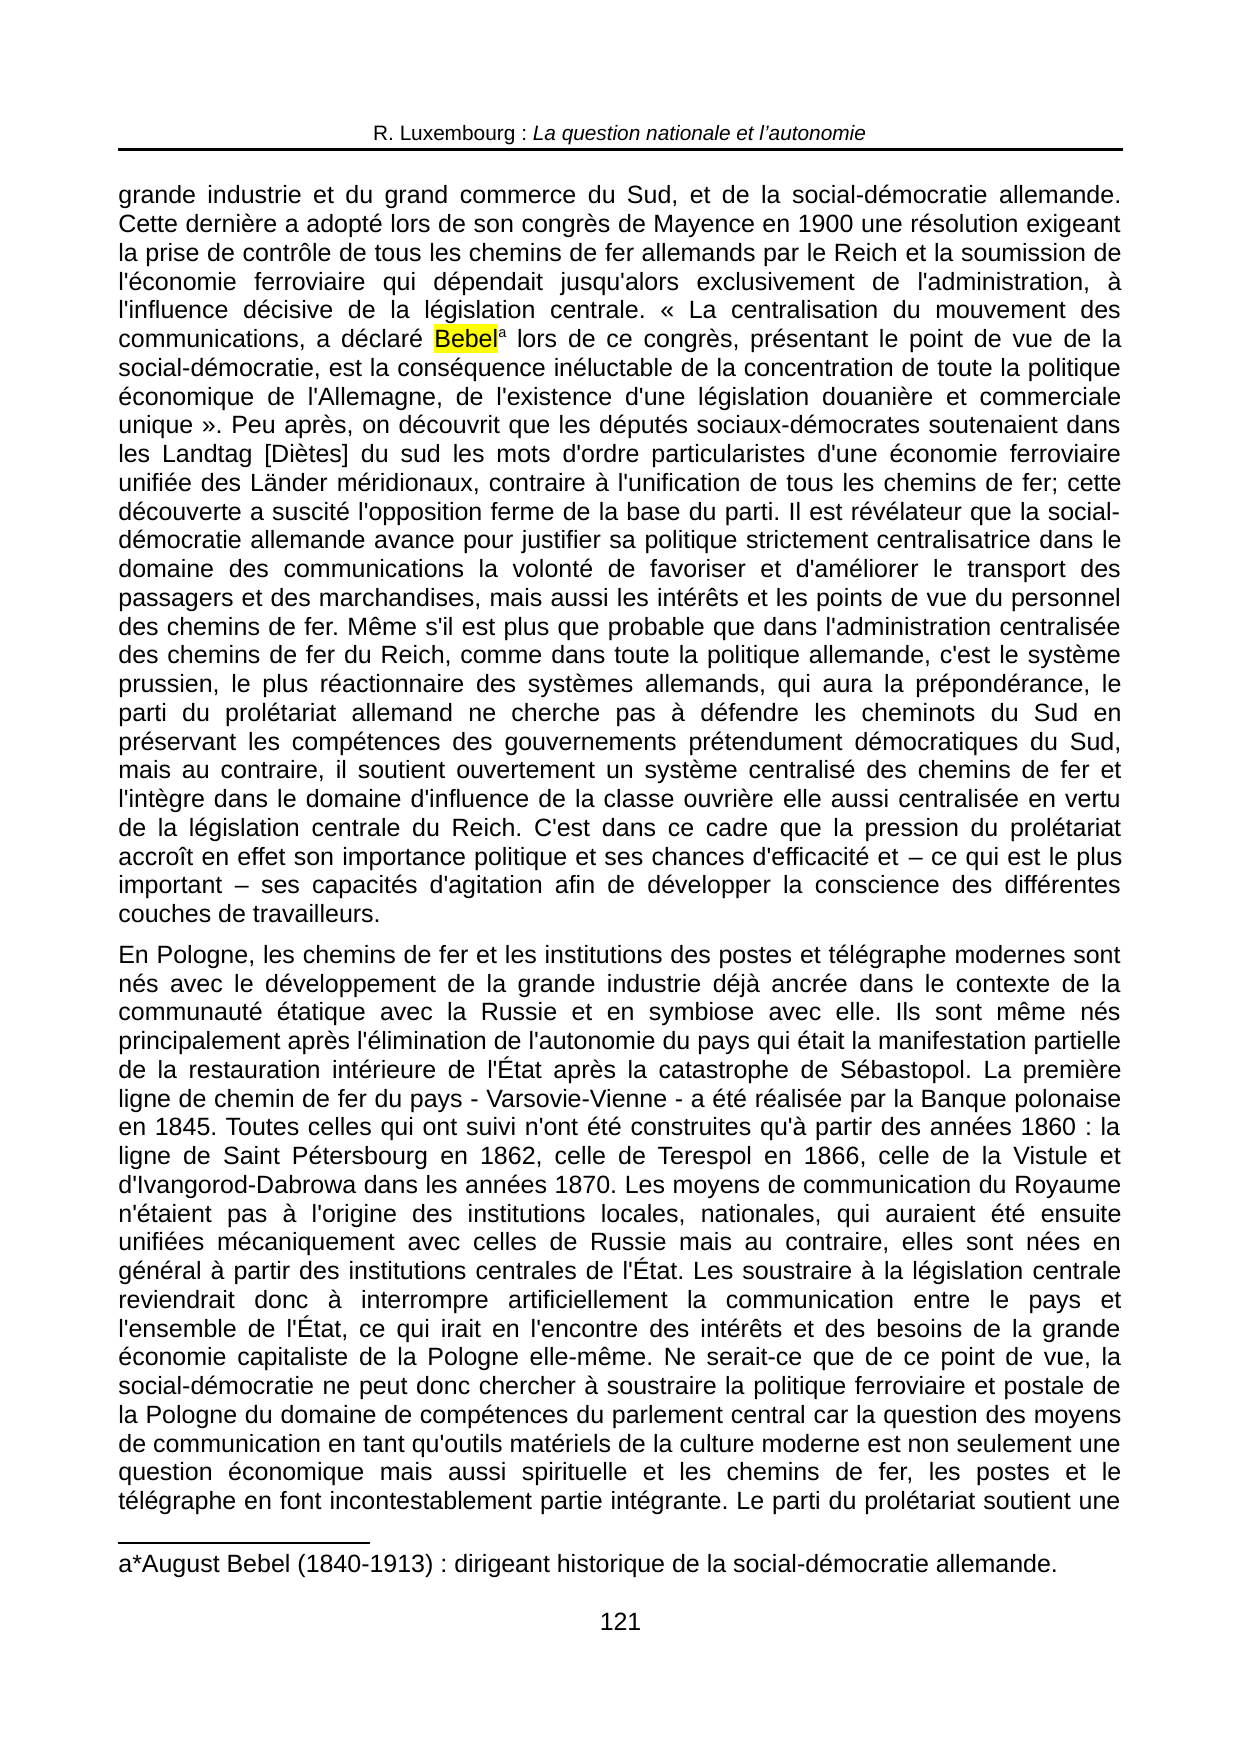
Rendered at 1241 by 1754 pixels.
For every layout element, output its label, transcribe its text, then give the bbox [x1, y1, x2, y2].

text grande industrie et du grand commerce du Sud, et de la social-démocratie allemande. Cette dernière a adopté lors de son congrès de Mayence en 1900 une résolution exigeant la prise de contrôle de tous les chemins de fer allemands par le Reich et la soumission de l'économie ferroviaire qui dépendait jusqu'alors exclusivement de l'administration, à l'influence décisive de la législation centrale. « La centralisation du mouvement des communications, a déclaré Bebel lors de ce congrès, présentant le point de vue de la social-démocratie, est la conséquence inéluctable de la concentration de toute la politique économique de l'Allemagne, de l'existence d'une législation douanière et commerciale unique ». Peu après, on découvrit que les députés sociaux-démocrates soutenaient dans les Landtag [Diètes] du sud les mots d'ordre particularistes d'une économie ferroviaire unifiée des Länder méridionaux, contraire à l'unification de tous les chemins de fer; cette découverte a suscité l'opposition ferme de la base du parti. Il est révélateur que la social-démocratie allemande avance pour justifier sa politique strictement centralisatrice dans le domaine des communications la volonté de favoriser et d'améliorer le transport des passagers et des marchandises, mais aussi les intérêts et les points de vue du personnel des chemins de fer. Même s'il est plus que probable que dans l'administration centralisée des chemins de fer du Reich, comme dans toute la politique allemande, c'est le système prussien, le plus réactionnaire des systèmes allemands, qui aura la prépondérance, le parti du prolétariat allemand ne cherche pas à défendre les cheminots du Sud en préservant les compétences des gouvernements prétendument démocratiques du Sud, mais au contraire, il soutient ouvertement un système centralisé des chemins de fer et l'intègre dans le domaine d'influence de la classe ouvrière elle aussi centralisée en vertu de la législation centrale du Reich. C'est dans ce cadre que la pression du prolétariat accroît en effet son importance politique et ses chances d'efficacité et – ce qui est le plus important – ses capacités d'agitation afin de développer la conscience des différentes couches de travailleurs. [118, 181, 1123, 928]
text En Pologne, les chemins de fer et les institutions des postes et télégraphe modernes sont nés avec le développement de la grande industrie déjà ancrée dans le contexte de la communauté étatique avec la Russie et en symbiose avec elle. Ils sont même nés principalement après l'élimination de l'autonomie du pays qui était la manifestation partielle de la restauration intérieure de l'État après la catastrophe de Sébastopol. La première ligne de chemin de fer du pays - Varsovie-Vienne - a été réalisée par la Banque polonaise en 1845. Toutes celles qui ont suivi n'ont été construites qu'à partir des années 1860 : la ligne de Saint Pétersbourg en 1862, celle de Terespol en 1866, celle de la Vistule et d'Ivangorod-Dabrowa dans les années 1870. Les moyens de communication du Royaume n'étaient pas à l'origine des institutions locales, nationales, qui auraient été ensuite unifiées mécaniquement avec celles de Russie mais au contraire, elles sont nées en général à partir des institutions centrales de l'État. Les soustraire à la législation centrale reviendrait donc à interrompre artificiellement la communication entre le pays et l'ensemble de l'État, ce qui irait en l'encontre des intérêts et des besoins de la grande économie capitaliste de la Pologne elle-même. Ne serait-ce que de ce point de vue, la social-démocratie ne peut donc chercher à soustraire la politique ferroviaire et postale de la Pologne du domaine de compétences du parlement central car la question des moyens de communication en tant qu'outils matériels de la culture moderne est non seulement une question économique mais aussi spirituelle et les chemins de fer, les postes et le télégraphe en font incontestablement partie intégrante. Le parti du prolétariat soutient une [118, 940, 1123, 1515]
text *August Bebel (1840-1913) : dirigeant historique de la social-démocratie allemande. [118, 1549, 1123, 1578]
